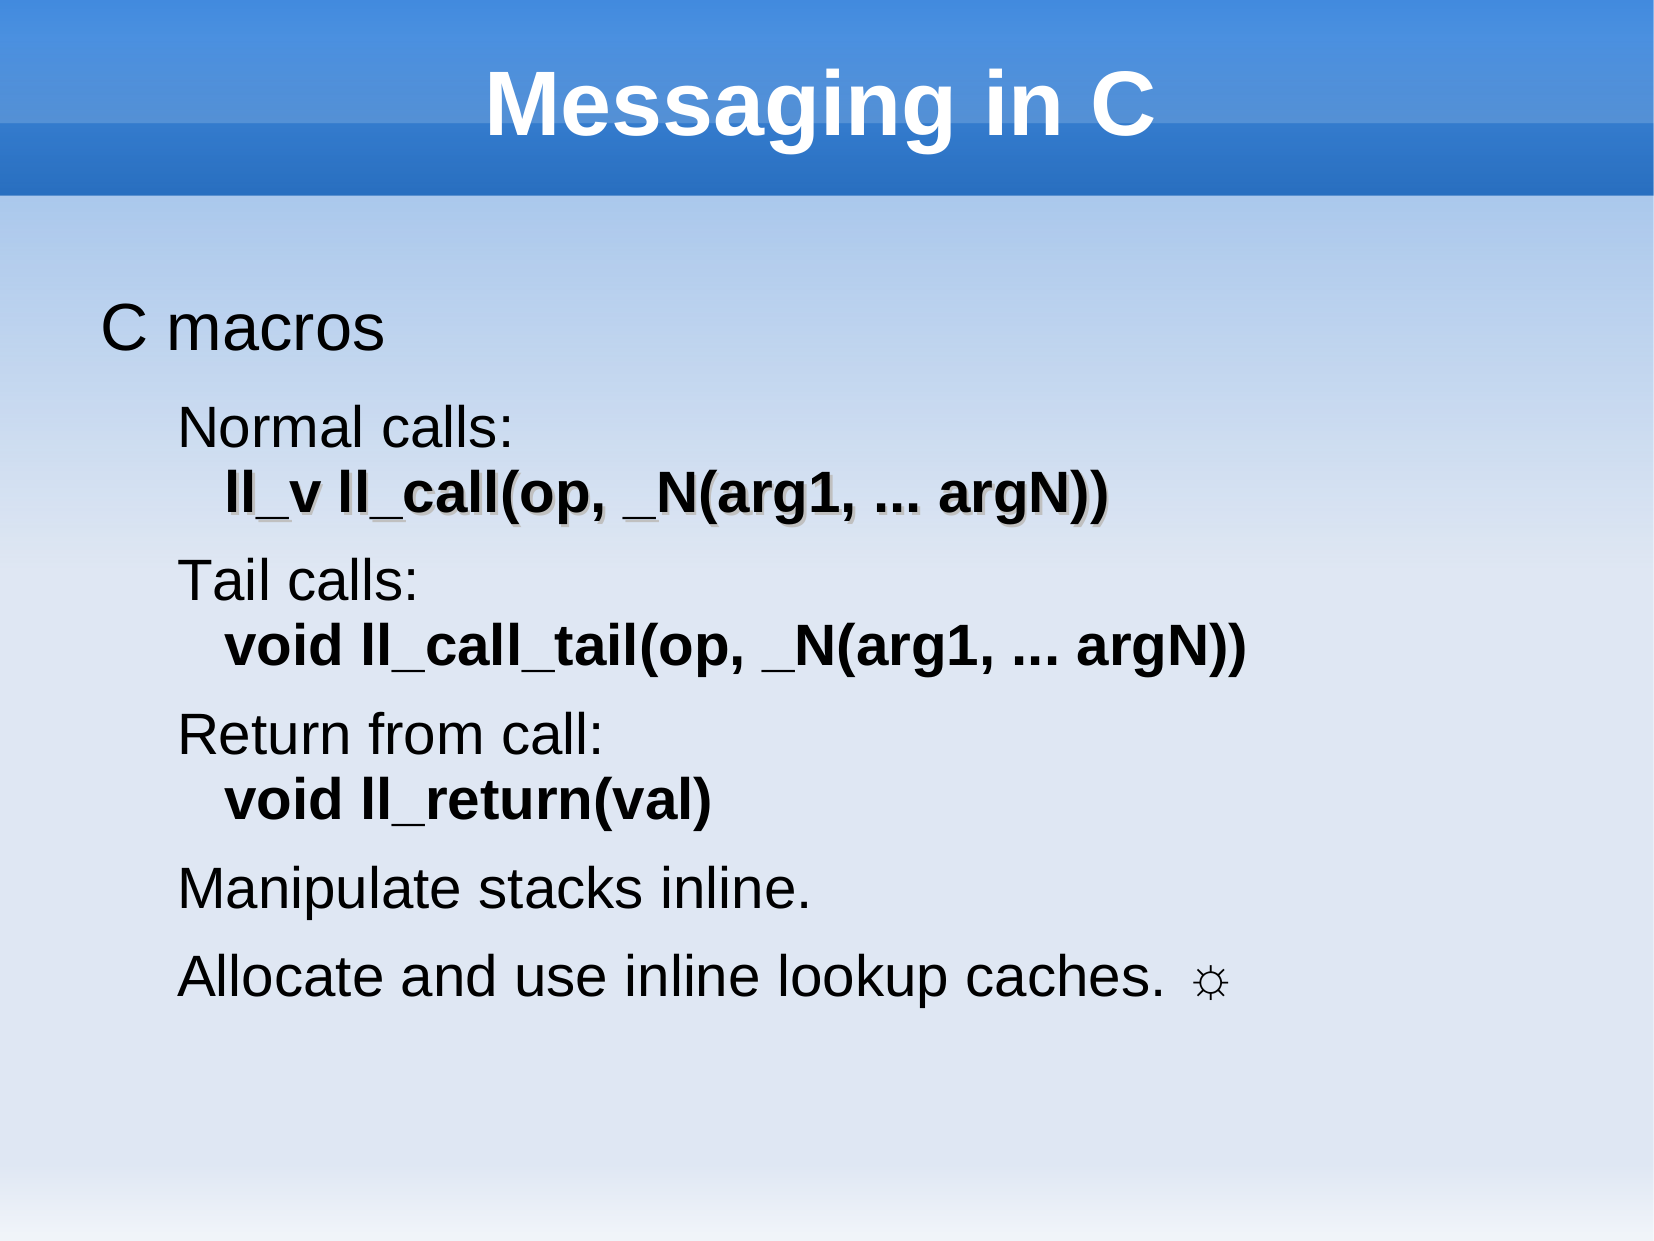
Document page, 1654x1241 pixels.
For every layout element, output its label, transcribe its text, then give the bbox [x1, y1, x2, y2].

list C macros Normal calls: ll_v ll_call(op, _N(arg1, ... argN)) Tail calls: void ll_call_tail(op, _N(arg1, ... argN)) Return from call: void ll_return(val) Manipulate stacks inline. Allocate and use inline lookup caches. ☼ [82, 290, 1571, 1094]
title Messaging in C [76, 7, 1565, 200]
picture [0, 0, 1654, 1241]
